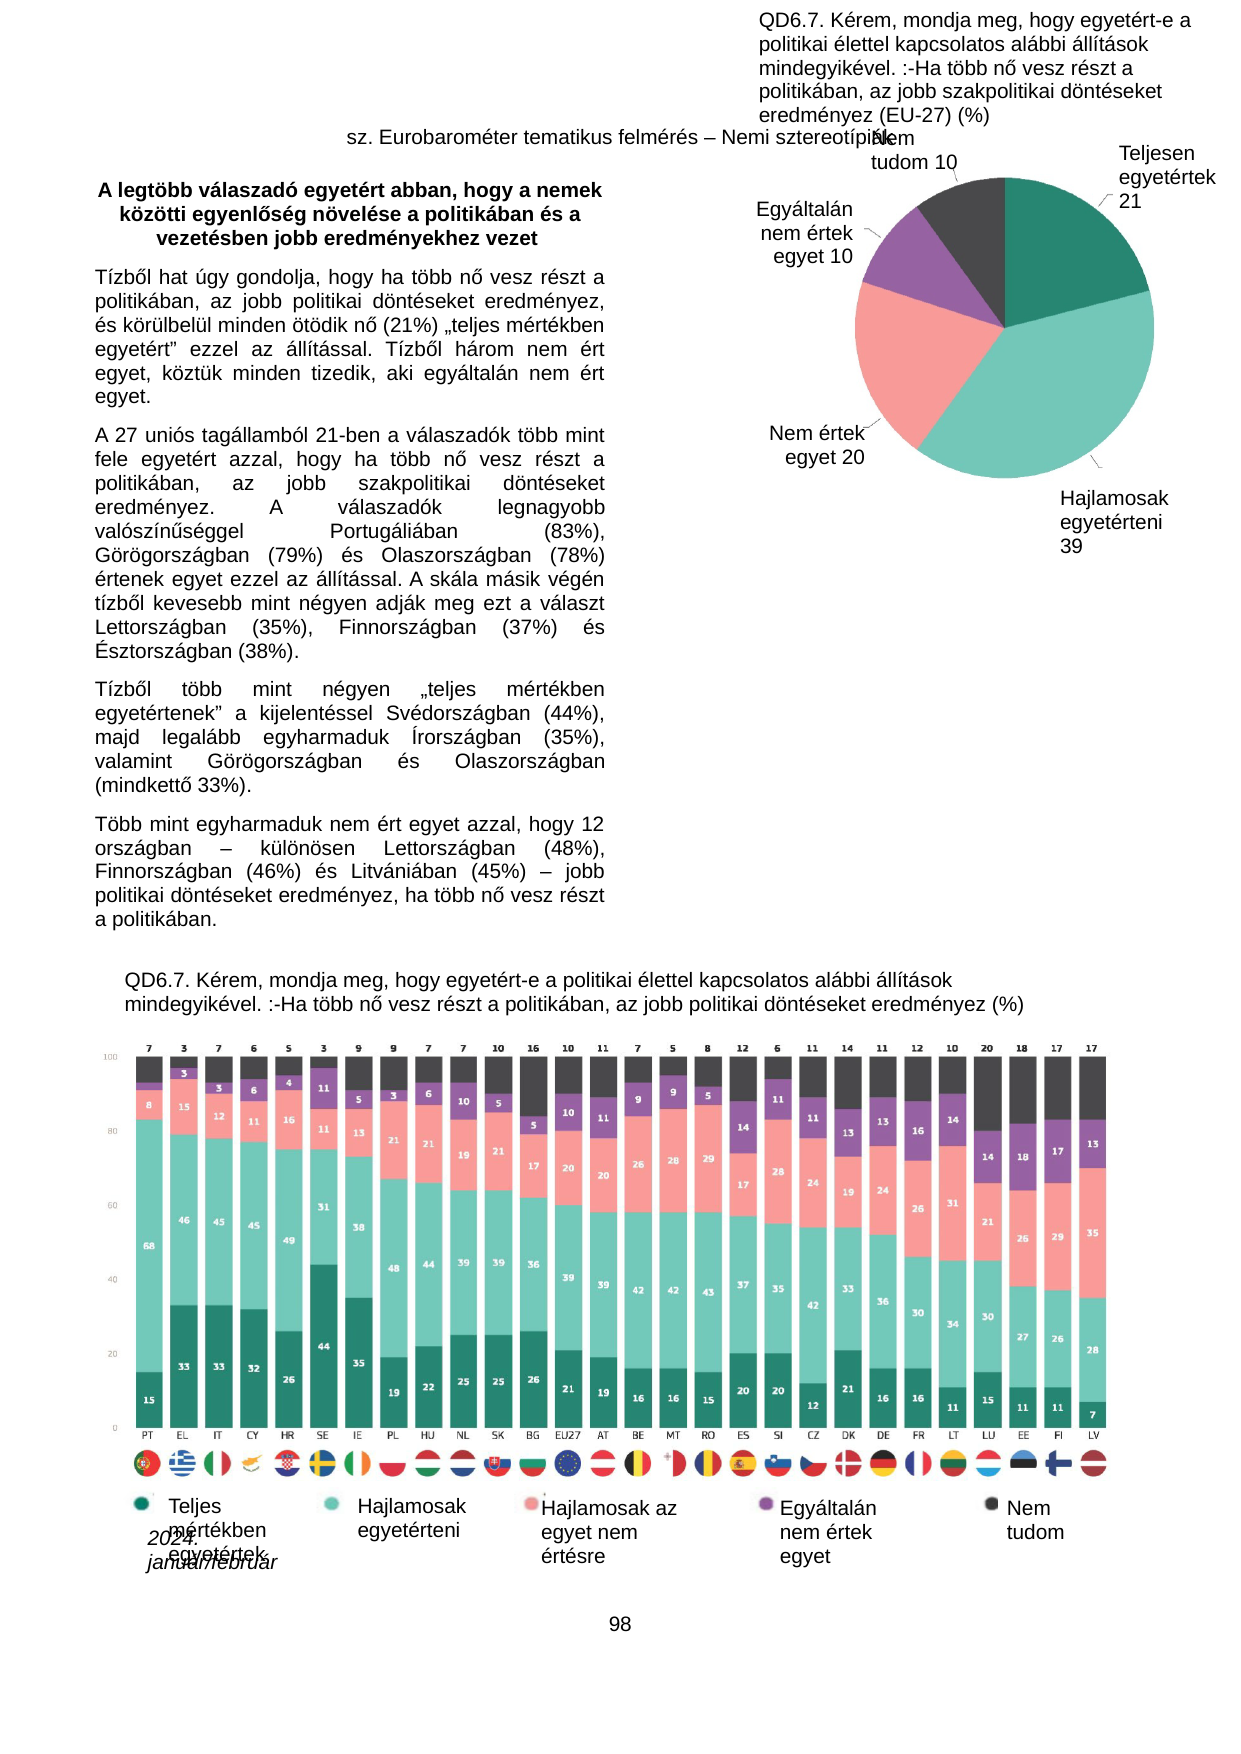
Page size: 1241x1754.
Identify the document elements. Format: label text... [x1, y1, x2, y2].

picture [123, 1487, 998, 1514]
picture [608, 1505, 614, 1514]
picture [868, 1505, 873, 1514]
picture [591, 1505, 596, 1514]
text Tízből hat úgy gondolja, hogy ha több nő vesz részt a politikában, az jobb politikai döntéseket eredményez, és körülbelül minden ötödik nő (21%) „teljes mértékben egyetért” ezzel az állítással. Tízből három nem ért egyet, köztük minden tizedik, aki egyáltalán nem ért egyet. [94, 264, 605, 408]
picture [545, 1508, 552, 1514]
text Több mint egyharmaduk nem ért egyet azzal, hogy 12 országban – különösen Lettországban (48%), Finnországban (46%) és Litvániában (45%) – jobb politikai döntéseket eredményez, ha több nő vesz részt a politikában. [94, 811, 605, 931]
text Tízből több mint négyen „teljes mértékben egyetértenek” a kijelentéssel Svédországban (44%), majd legalább egyharmaduk Írországban (35%), valamint Görögországban és Olaszországban (mindkettő 33%). [94, 677, 605, 797]
picture [94, 1037, 1111, 1484]
text A 27 uniós tagállamból 21-ben a válaszadók több mint fele egyetért azzal, hogy ha több nő vesz részt a politikában, az jobb szakpolitikai döntéseket eredményez. A válaszadók legnagyobb valószínűséggel Portugáliában (83%), Görögországban (79%) és Olaszországban (78%) értenek egyet ezzel az állítással. A skála másik végén tízből kevesebb mint négyen adják meg ezt a választ Lettországban (35%), Finnországban (37%) és Észtországban (38%). [94, 423, 605, 662]
text A legtöbb válaszadó egyetért abban, hogy a nemek közötti egyenlőség növelése a politikában és a vezetésben jobb eredményekhez vezet [94, 178, 605, 250]
picture [850, 168, 1155, 485]
